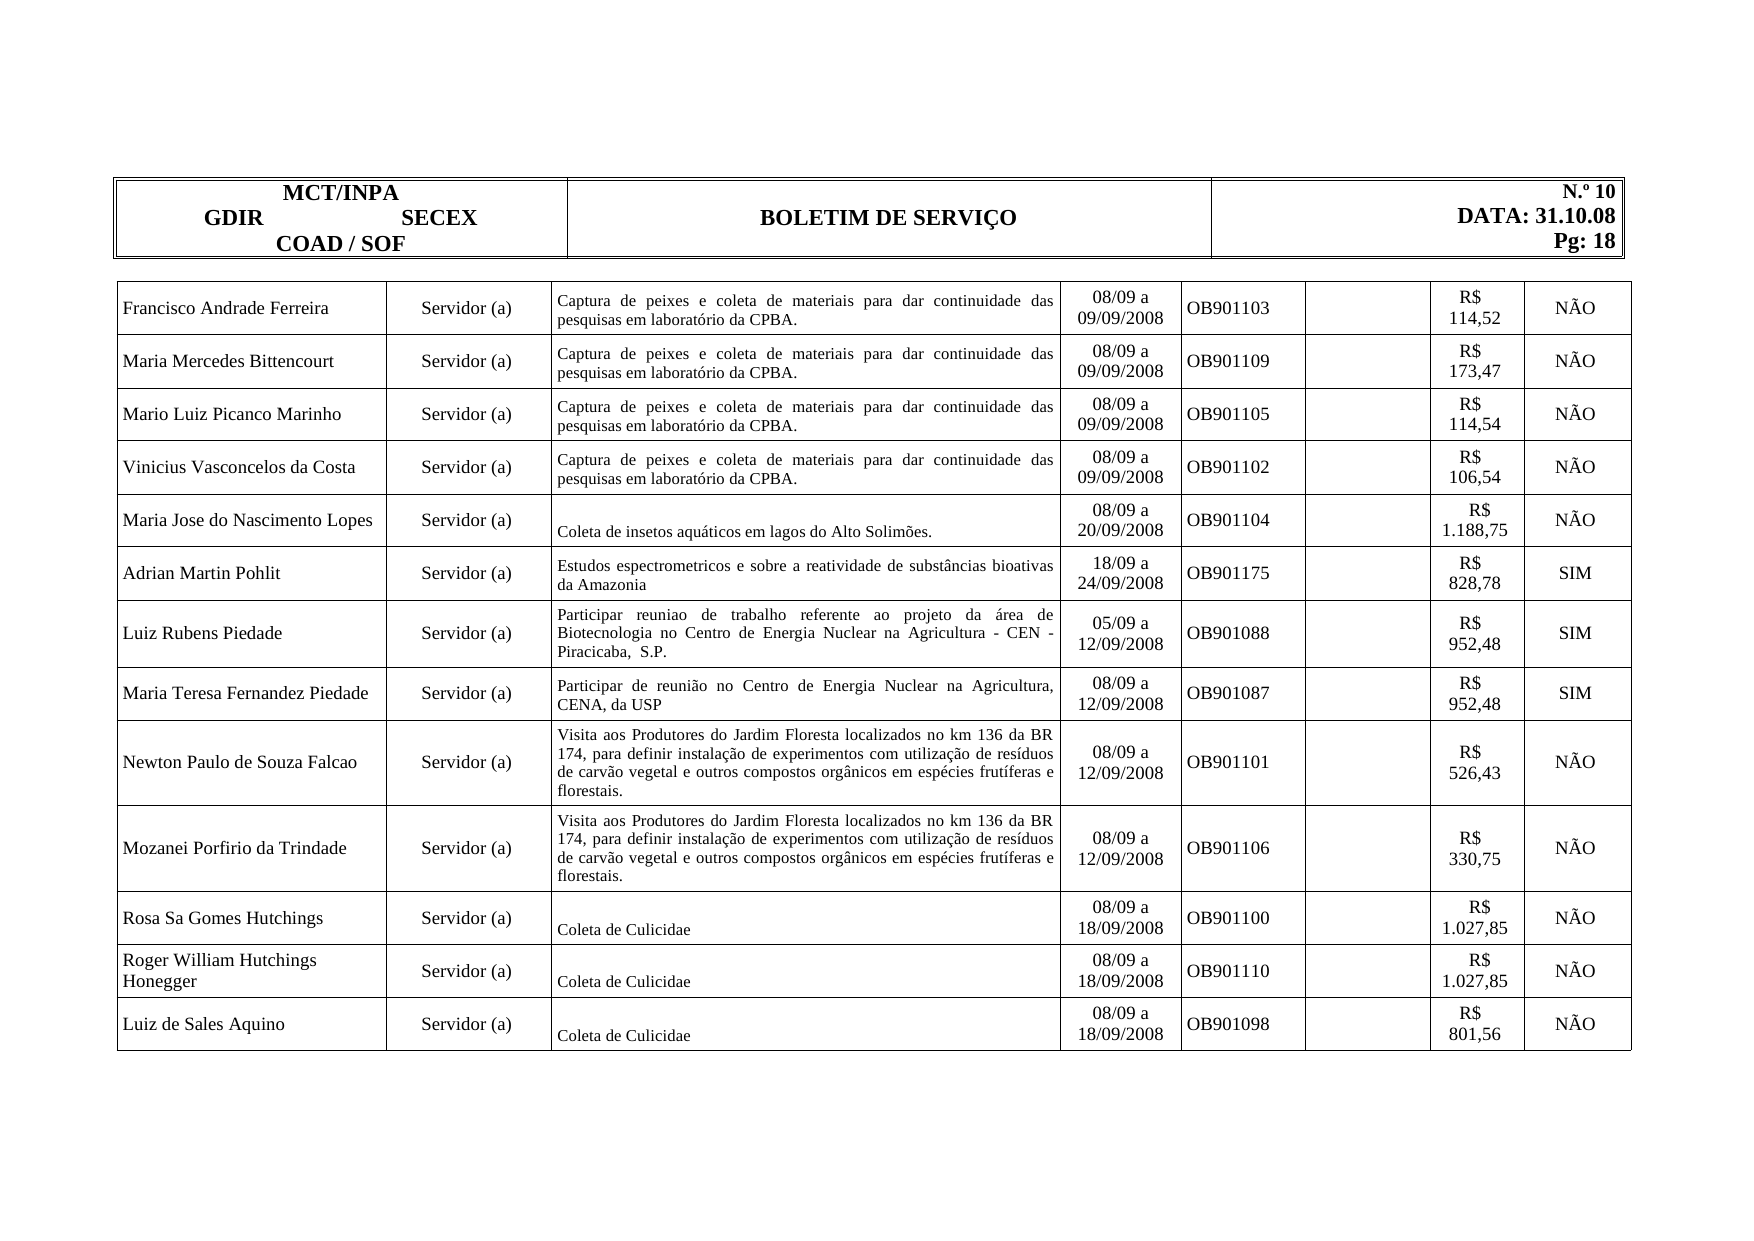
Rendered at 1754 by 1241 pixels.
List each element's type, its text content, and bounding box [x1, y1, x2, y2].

table_cell Roger William Hutchings Honegger [118, 945, 386, 997]
table_cell Participar de reunião no Centro de Energia Nuclear na Agricultura, CENA, da USP [552, 668, 1060, 720]
table_header BOLETIM DE SERVIÇO [568, 181, 1211, 256]
table_cell OB901100 [1182, 892, 1305, 944]
table_cell [1306, 335, 1430, 387]
table_cell Luiz Rubens Piedade [118, 601, 386, 667]
table_cell Mozanei Porfirio da Trindade [118, 806, 386, 891]
table_cell [1306, 892, 1430, 944]
table_header Francisco Andrade Ferreira [118, 282, 386, 334]
table_cell OB901175 [1182, 547, 1305, 599]
table_cell R$ 330,75 [1431, 806, 1524, 891]
table_cell Estudos espectrometricos e sobre a reatividade de substâncias bioativas da Amazonia [552, 547, 1060, 599]
table_cell Participar reuniao de trabalho referente ao projeto da área de Biotecnologia no Centro de Energia Nuclear na Agricultura - CEN - Piracicaba, S.P. [552, 601, 1060, 667]
table_cell NÃO [1525, 806, 1631, 891]
table_cell OB901105 [1182, 389, 1305, 440]
table_cell OB901109 [1182, 335, 1305, 387]
table_cell Coleta de Culicidae [552, 892, 1060, 944]
table_cell R$ 828,78 [1431, 547, 1524, 599]
table_cell 18/09 a 24/09/2008 [1061, 547, 1181, 599]
table_cell 05/09 a 12/09/2008 [1061, 601, 1181, 667]
table_cell 08/09 a 09/09/2008 [1061, 335, 1181, 387]
table_cell 08/09 a 09/09/2008 [1061, 389, 1181, 440]
table_cell 08/09 a 12/09/2008 [1061, 721, 1181, 805]
table_cell Servidor (a) [387, 668, 551, 720]
table_cell [1306, 389, 1430, 440]
table_header MCT/INPA GDIR SECEX COAD / SOF [117, 181, 567, 256]
table_cell [1306, 806, 1430, 891]
table_cell Adrian Martin Pohlit [118, 547, 386, 599]
table_cell NÃO [1525, 945, 1631, 997]
table_header N.º 10 DATA: 31.10.08 Pg: 18 [1212, 181, 1622, 256]
table_cell NÃO [1525, 389, 1631, 440]
table_cell [1306, 945, 1430, 997]
table_cell OB901098 [1182, 998, 1305, 1050]
table_cell Servidor (a) [387, 998, 551, 1050]
table_cell Servidor (a) [387, 721, 551, 805]
table_header R$ 114,52 [1431, 282, 1524, 334]
table_cell Servidor (a) [387, 547, 551, 599]
table_cell Mario Luiz Picanco Marinho [118, 389, 386, 440]
table_cell OB901102 [1182, 441, 1305, 493]
table_cell [1306, 998, 1430, 1050]
table_cell Servidor (a) [387, 892, 551, 944]
table_cell OB901101 [1182, 721, 1305, 805]
table_header 08/09 a 09/09/2008 [1061, 282, 1181, 334]
table_cell R$ 526,43 [1431, 721, 1524, 805]
table_cell NÃO [1525, 721, 1631, 805]
table_cell 08/09 a 18/09/2008 [1061, 945, 1181, 997]
table_cell Servidor (a) [387, 389, 551, 440]
table_cell Maria Mercedes Bittencourt [118, 335, 386, 387]
table_cell NÃO [1525, 335, 1631, 387]
table_cell Maria Jose do Nascimento Lopes [118, 495, 386, 546]
table_cell 08/09 a 09/09/2008 [1061, 441, 1181, 493]
table_cell Captura de peixes e coleta de materiais para dar continuidade das pesquisas em laboratório da CPBA. [552, 441, 1060, 493]
table_cell Servidor (a) [387, 601, 551, 667]
table_cell Captura de peixes e coleta de materiais para dar continuidade das pesquisas em laboratório da CPBA. [552, 335, 1060, 387]
table_cell Servidor (a) [387, 806, 551, 891]
table_cell 08/09 a 18/09/2008 [1061, 892, 1181, 944]
table_cell OB901104 [1182, 495, 1305, 546]
table_cell R$ 1.027,85 [1431, 945, 1524, 997]
table_cell Rosa Sa Gomes Hutchings [118, 892, 386, 944]
table_header Captura de peixes e coleta de materiais para dar continuidade das pesquisas em laboratório da CPBA. [552, 282, 1060, 334]
table_cell 08/09 a 18/09/2008 [1061, 998, 1181, 1050]
table_cell Visita aos Produtores do Jardim Floresta localizados no km 136 da BR 174, para definir instalação de experimentos com utilização de resíduos de carvão vegetal e outros compostos orgânicos em espécies frutíferas e florestais. [552, 721, 1060, 805]
table_cell R$ 952,48 [1431, 668, 1524, 720]
table_cell OB901088 [1182, 601, 1305, 667]
table_cell R$ 106,54 [1431, 441, 1524, 493]
table_cell SIM [1525, 668, 1631, 720]
table_cell SIM [1525, 547, 1631, 599]
table_header NÃO [1525, 282, 1631, 334]
table_cell Coleta de Culicidae [552, 945, 1060, 997]
table_cell Luiz de Sales Aquino [118, 998, 386, 1050]
table_cell 08/09 a 12/09/2008 [1061, 806, 1181, 891]
table_cell 08/09 a 20/09/2008 [1061, 495, 1181, 546]
table_cell NÃO [1525, 998, 1631, 1050]
table_cell R$ 1.027,85 [1431, 892, 1524, 944]
table_cell R$ 114,54 [1431, 389, 1524, 440]
table_cell NÃO [1525, 441, 1631, 493]
table_cell Coleta de insetos aquáticos em lagos do Alto Solimões. [552, 495, 1060, 546]
table_cell Servidor (a) [387, 441, 551, 493]
table_cell Captura de peixes e coleta de materiais para dar continuidade das pesquisas em laboratório da CPBA. [552, 389, 1060, 440]
table_cell NÃO [1525, 892, 1631, 944]
table_cell SIM [1525, 601, 1631, 667]
table_cell Newton Paulo de Souza Falcao [118, 721, 386, 805]
table_cell OB901087 [1182, 668, 1305, 720]
table_cell R$ 173,47 [1431, 335, 1524, 387]
table_cell 08/09 a 12/09/2008 [1061, 668, 1181, 720]
table_cell OB901106 [1182, 806, 1305, 891]
table_cell OB901110 [1182, 945, 1305, 997]
table_header Servidor (a) [387, 282, 551, 334]
table_cell [1306, 495, 1430, 546]
table_cell [1306, 441, 1430, 493]
table_cell Servidor (a) [387, 335, 551, 387]
table_cell R$ 1.188,75 [1431, 495, 1524, 546]
table_cell R$ 952,48 [1431, 601, 1524, 667]
table_cell Servidor (a) [387, 495, 551, 546]
table_cell NÃO [1525, 495, 1631, 546]
table_cell [1306, 601, 1430, 667]
table_cell Maria Teresa Fernandez Piedade [118, 668, 386, 720]
table_header [1306, 282, 1430, 334]
table_cell [1306, 668, 1430, 720]
table_header OB901103 [1182, 282, 1305, 334]
table_cell R$ 801,56 [1431, 998, 1524, 1050]
table_cell Coleta de Culicidae [552, 998, 1060, 1050]
table_cell Visita aos Produtores do Jardim Floresta localizados no km 136 da BR 174, para definir instalação de experimentos com utilização de resíduos de carvão vegetal e outros compostos orgânicos em espécies frutíferas e florestais. [552, 806, 1060, 891]
table_cell [1306, 721, 1430, 805]
table_cell Servidor (a) [387, 945, 551, 997]
table_cell [1306, 547, 1430, 599]
table_cell Vinicius Vasconcelos da Costa [118, 441, 386, 493]
